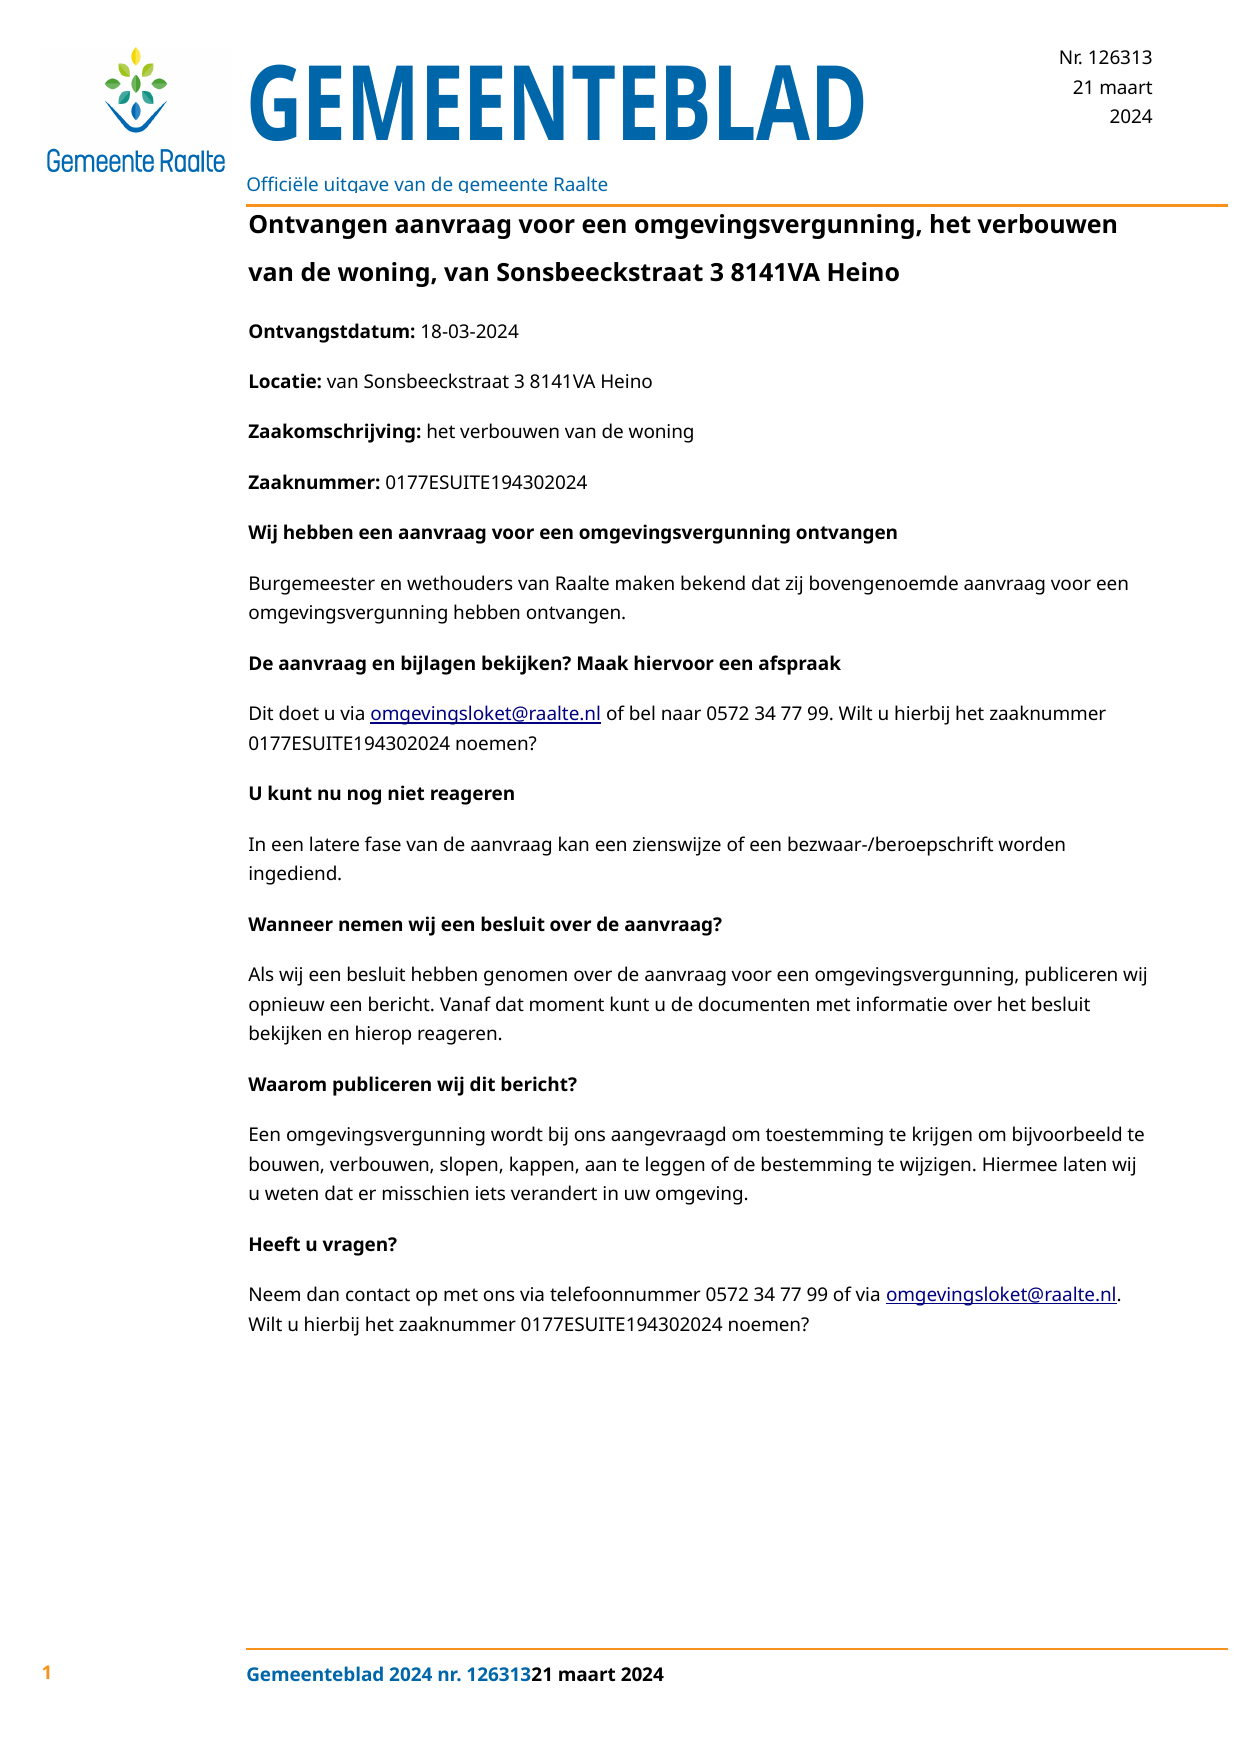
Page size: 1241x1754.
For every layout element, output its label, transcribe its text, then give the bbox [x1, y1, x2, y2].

text Wij hebben een aanvraag voor een omgevingsvergunning ontvangen [248, 519, 1152, 545]
text In een latere fase van de aanvraag kan een zienswijze of een bezwaar-/beroepschrift worden ingediend. [248, 831, 1152, 886]
text Locatie: van Sonsbeeckstraat 3 8141VA Heino [248, 368, 1152, 394]
text Burgemeester en wethouders van Raalte maken bekend dat zij bovengenoemde aanvraag voor een omgevingsvergunning hebben ontvangen. [248, 570, 1152, 625]
text Een omgevingsvergunning wordt bij ons aangevraagd om toestemming te krijgen om bijvoorbeeld te bouwen, verbouwen, slopen, kappen, aan te leggen of de bestemming te wijzigen. Hiermee laten wij u weten dat er misschien iets verandert in uw omgeving. [248, 1121, 1152, 1206]
text Ontvangstdatum: 18-03-2024 [248, 318, 1152, 344]
text Als wij een besluit hebben genomen over de aanvraag voor een omgevingsvergunning, publiceren wij opnieuw een bericht. Vanaf dat moment kunt u de documenten met informatie over het besluit bekijken en hierop reageren. [248, 961, 1152, 1046]
text U kunt nu nog niet reageren [248, 780, 1152, 806]
text Heeft u vragen? [248, 1231, 1152, 1257]
text Zaaknummer: 0177ESUITE194302024 [248, 469, 1152, 495]
text Dit doet u via omgevingsloket@raalte.nl of bel naar 0572 34 77 99. Wilt u hierbij het zaaknummer 0177ESUITE194302024 noemen? [248, 700, 1152, 756]
text Wanneer nemen wij een besluit over de aanvraag? [248, 911, 1152, 937]
text De aanvraag en bijlagen bekijken? Maak hiervoor een afspraak [248, 650, 1152, 676]
text Waarom publiceren wij dit bericht? [248, 1071, 1152, 1097]
text Zaakomschrijving: het verbouwen van de woning [248, 419, 1152, 444]
picture [41, 47, 231, 172]
text Ontvangen aanvraag voor een omgevingsvergunning, het verbouwen van de woning, van Sonsbeeckstraat 3 8141VA Heino [248, 207, 1152, 288]
text Neem dan contact op met ons via telefoonnummer 0572 34 77 99 of via omgevingsloket@raalte.nl. Wilt u hierbij het zaaknummer 0177ESUITE194302024 noemen? [248, 1281, 1152, 1337]
